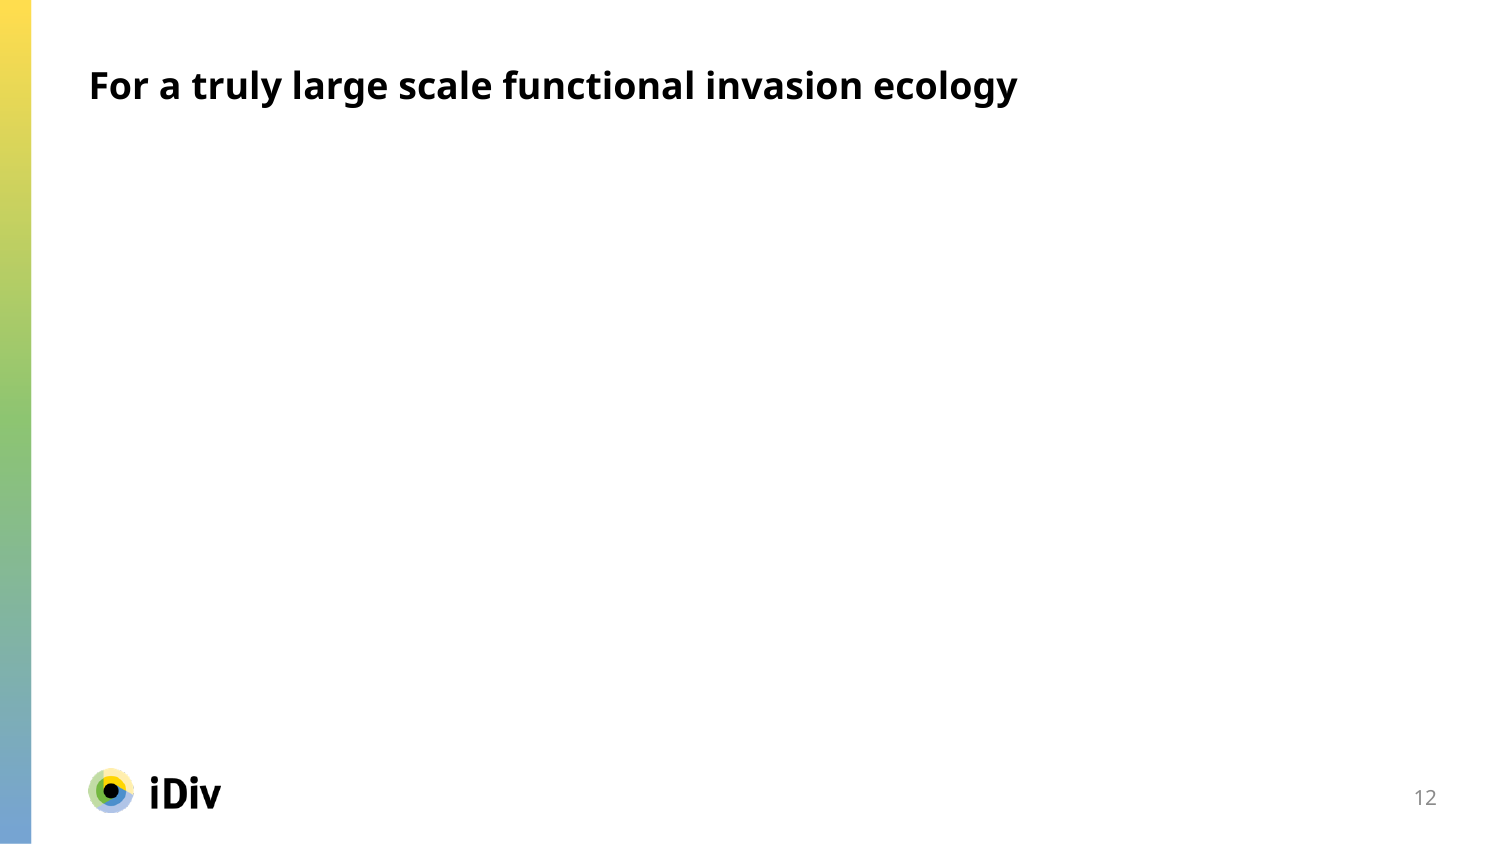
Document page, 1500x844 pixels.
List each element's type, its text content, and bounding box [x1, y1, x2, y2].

slide_number [1240, 767, 1437, 813]
list For a truly large scale functional invasion ecology [88, 61, 1437, 157]
picture [0, 0, 1500, 844]
